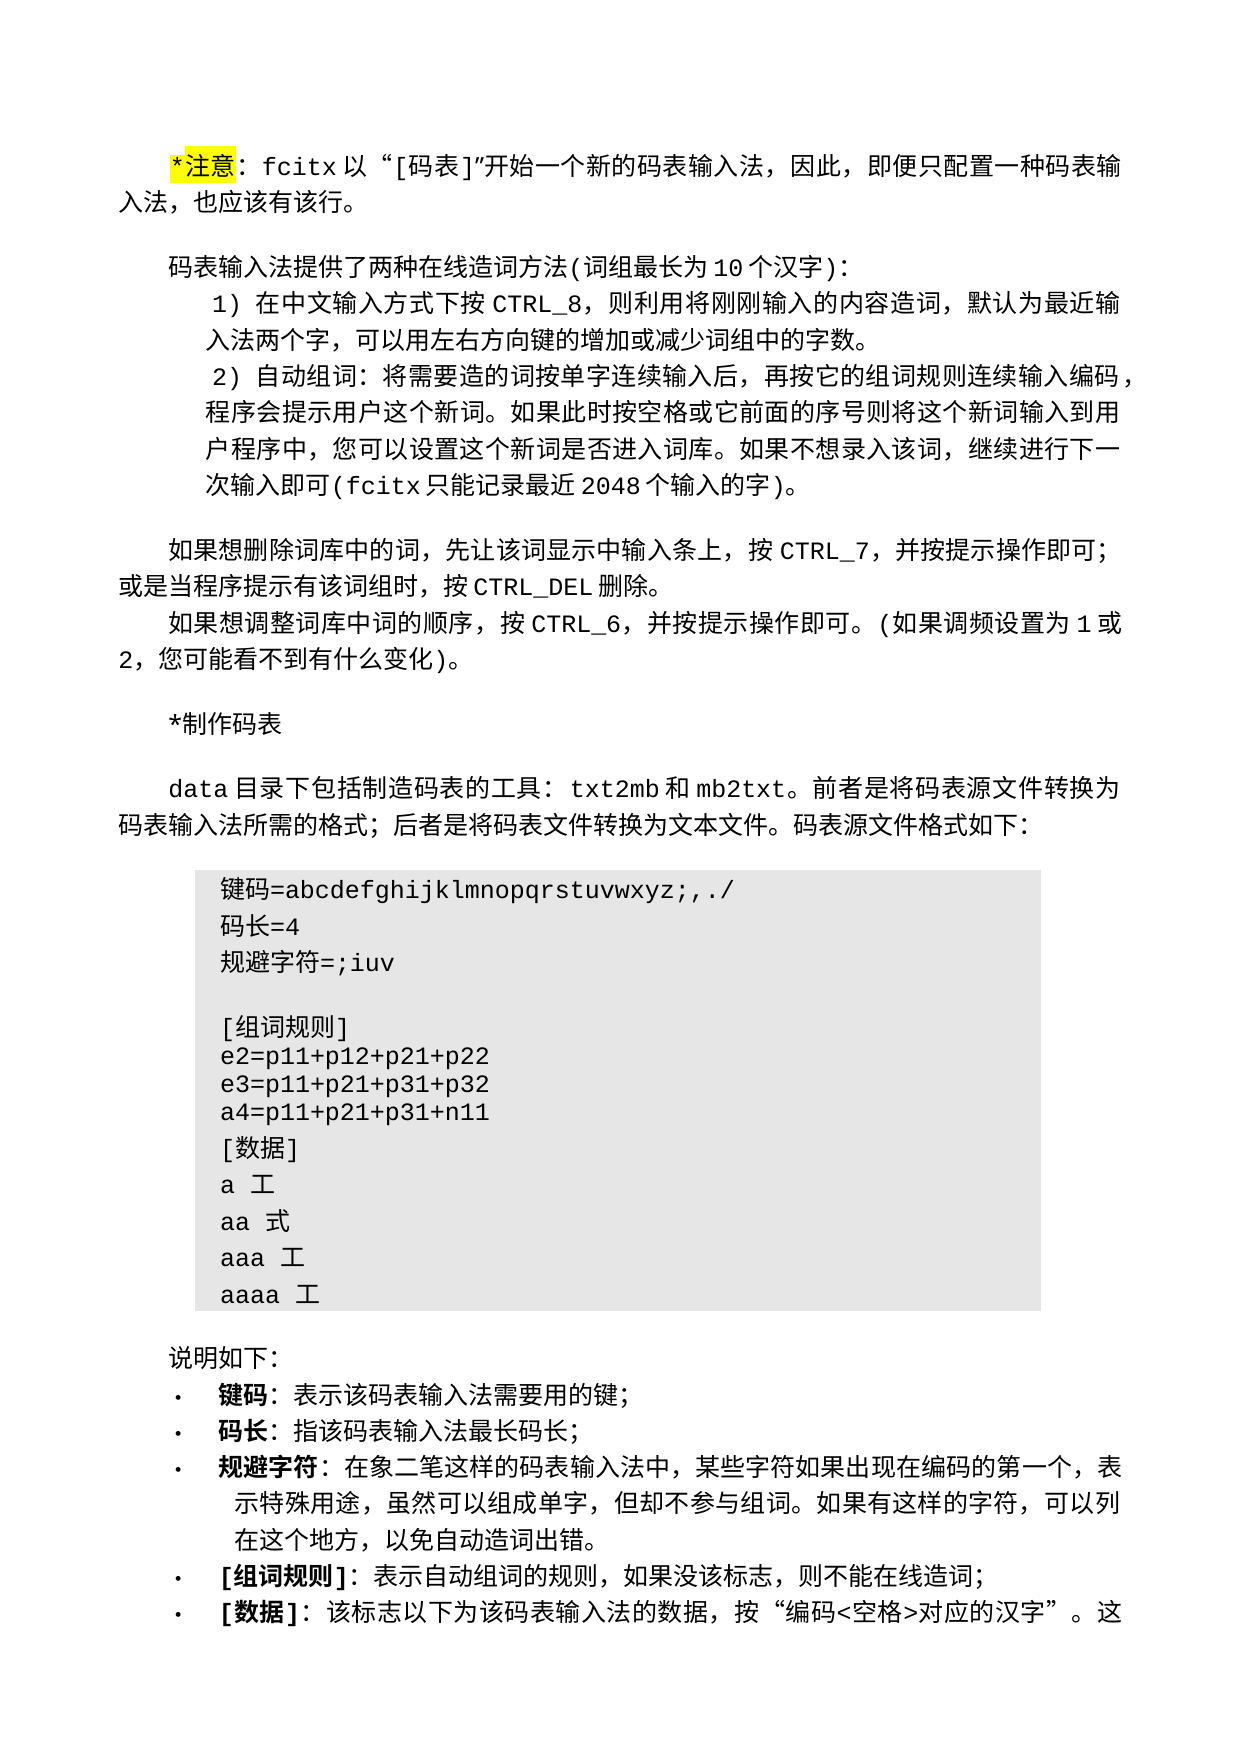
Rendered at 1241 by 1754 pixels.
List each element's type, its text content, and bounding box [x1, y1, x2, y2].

text 如果想删除词库中的词，先让该词显示中输入条上，按CTRL_7，并按提示操作即可；或是当程序提示有该词组时，按CTRL_DEL删除。 [118, 530, 1122, 603]
list 键码：表示该码表输入法需要用的键； [175, 1375, 1122, 1411]
text *制作码表 [118, 704, 1122, 740]
list [组词规则]：表示自动组词的规则，如果没该标志，则不能在线造词； [175, 1556, 1122, 1593]
table_header 键码=abcdefghijklmnopqrstuvwxyz;,./ 码长=4 规避字符=;iuv [组词规则] e2=p11+p12+p21+p22 e3=p11+p21+p31+p32 a4=p11+p21+p31+n11 [数据] a 工 aa 式 aaa 工 aaaa 工 [195, 870, 1041, 1311]
list [数据]：该标志以下为该码表输入法的数据，按“编码<空格>对应的汉字”。这 [175, 1593, 1122, 1629]
list 自动组词：将需要造的词按单字连续输入后，再按它的组词规则连续输入编码，程序会提示用户这个新词。如果此时按空格或它前面的序号则将这个新词输入到用户程序中，您可以设置这个新词是否进入词库。如果不想录入该词，继续进行下一次输入即可(fcitx只能记录最近2048个输入的字)。 [162, 356, 1122, 502]
list 在中文输入方式下按CTRL_8，则利用将刚刚输入的内容造词，默认为最近输入法两个字，可以用左右方向键的增加或减少词组中的字数。 [162, 284, 1122, 356]
text 码表输入法提供了两种在线造词方法(词组最长为10个汉字)： [118, 247, 1122, 284]
text data目录下包括制造码表的工具：txt2mb和mb2txt。前者是将码表源文件转换为码表输入法所需的格式；后者是将码表文件转换为文本文件。码表源文件格式如下： [118, 769, 1122, 841]
text *注意：fcitx以“[码表]”开始一个新的码表输入法，因此，即便只配置一种码表输入法，也应该有该行。 [118, 146, 1122, 219]
list 规避字符：在象二笔这样的码表输入法中，某些字符如果出现在编码的第一个，表示特殊用途，虽然可以组成单字，但却不参与组词。如果有这样的字符，可以列在这个地方，以免自动造词出错。 [175, 1448, 1122, 1556]
text 如果想调整词库中词的顺序，按CTRL_6，并按提示操作即可。(如果调频设置为1或2，您可能看不到有什么变化)。 [118, 603, 1122, 676]
text 说明如下： [118, 1339, 1122, 1375]
list 码长：指该码表输入法最长码长； [175, 1411, 1122, 1448]
